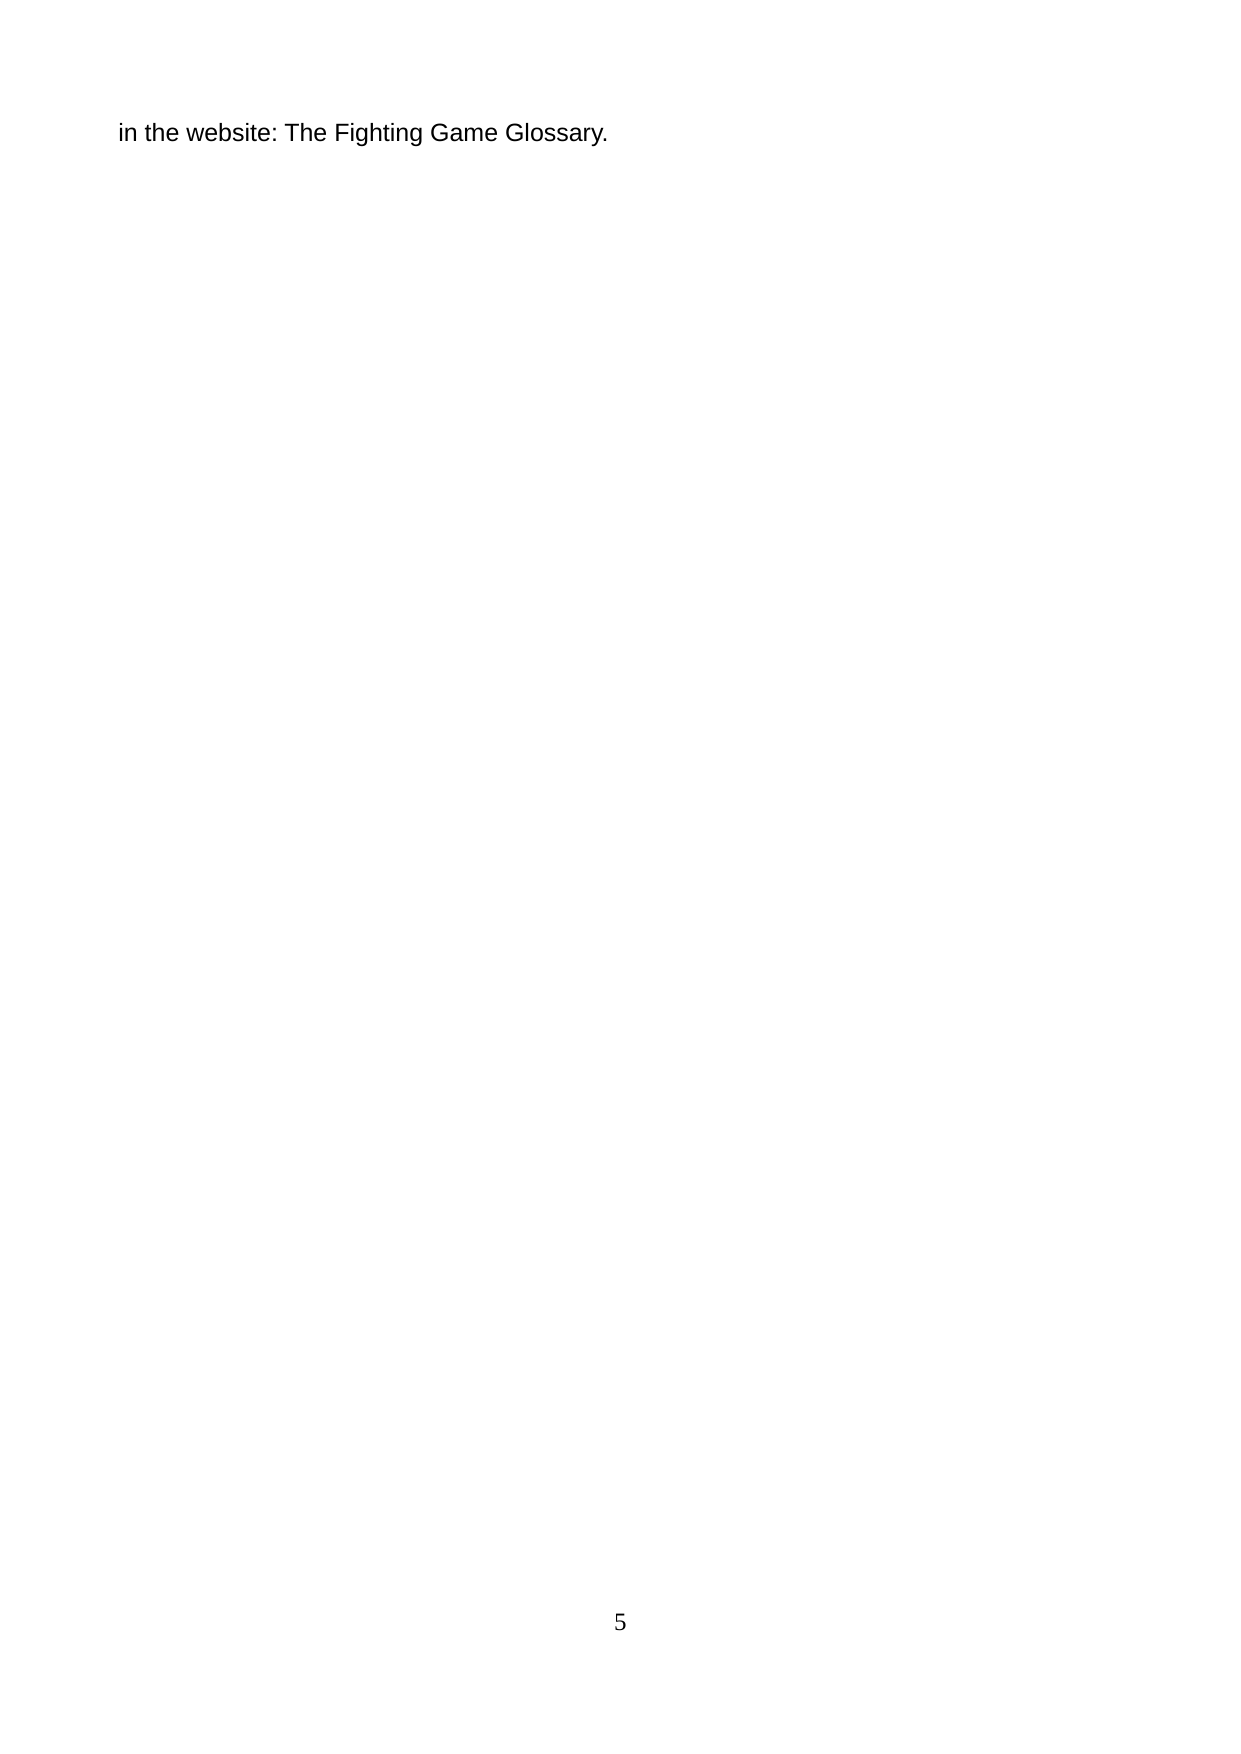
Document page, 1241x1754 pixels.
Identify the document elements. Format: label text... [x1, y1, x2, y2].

text in the website: The Fighting Game Glossary. [118, 118, 1122, 147]
